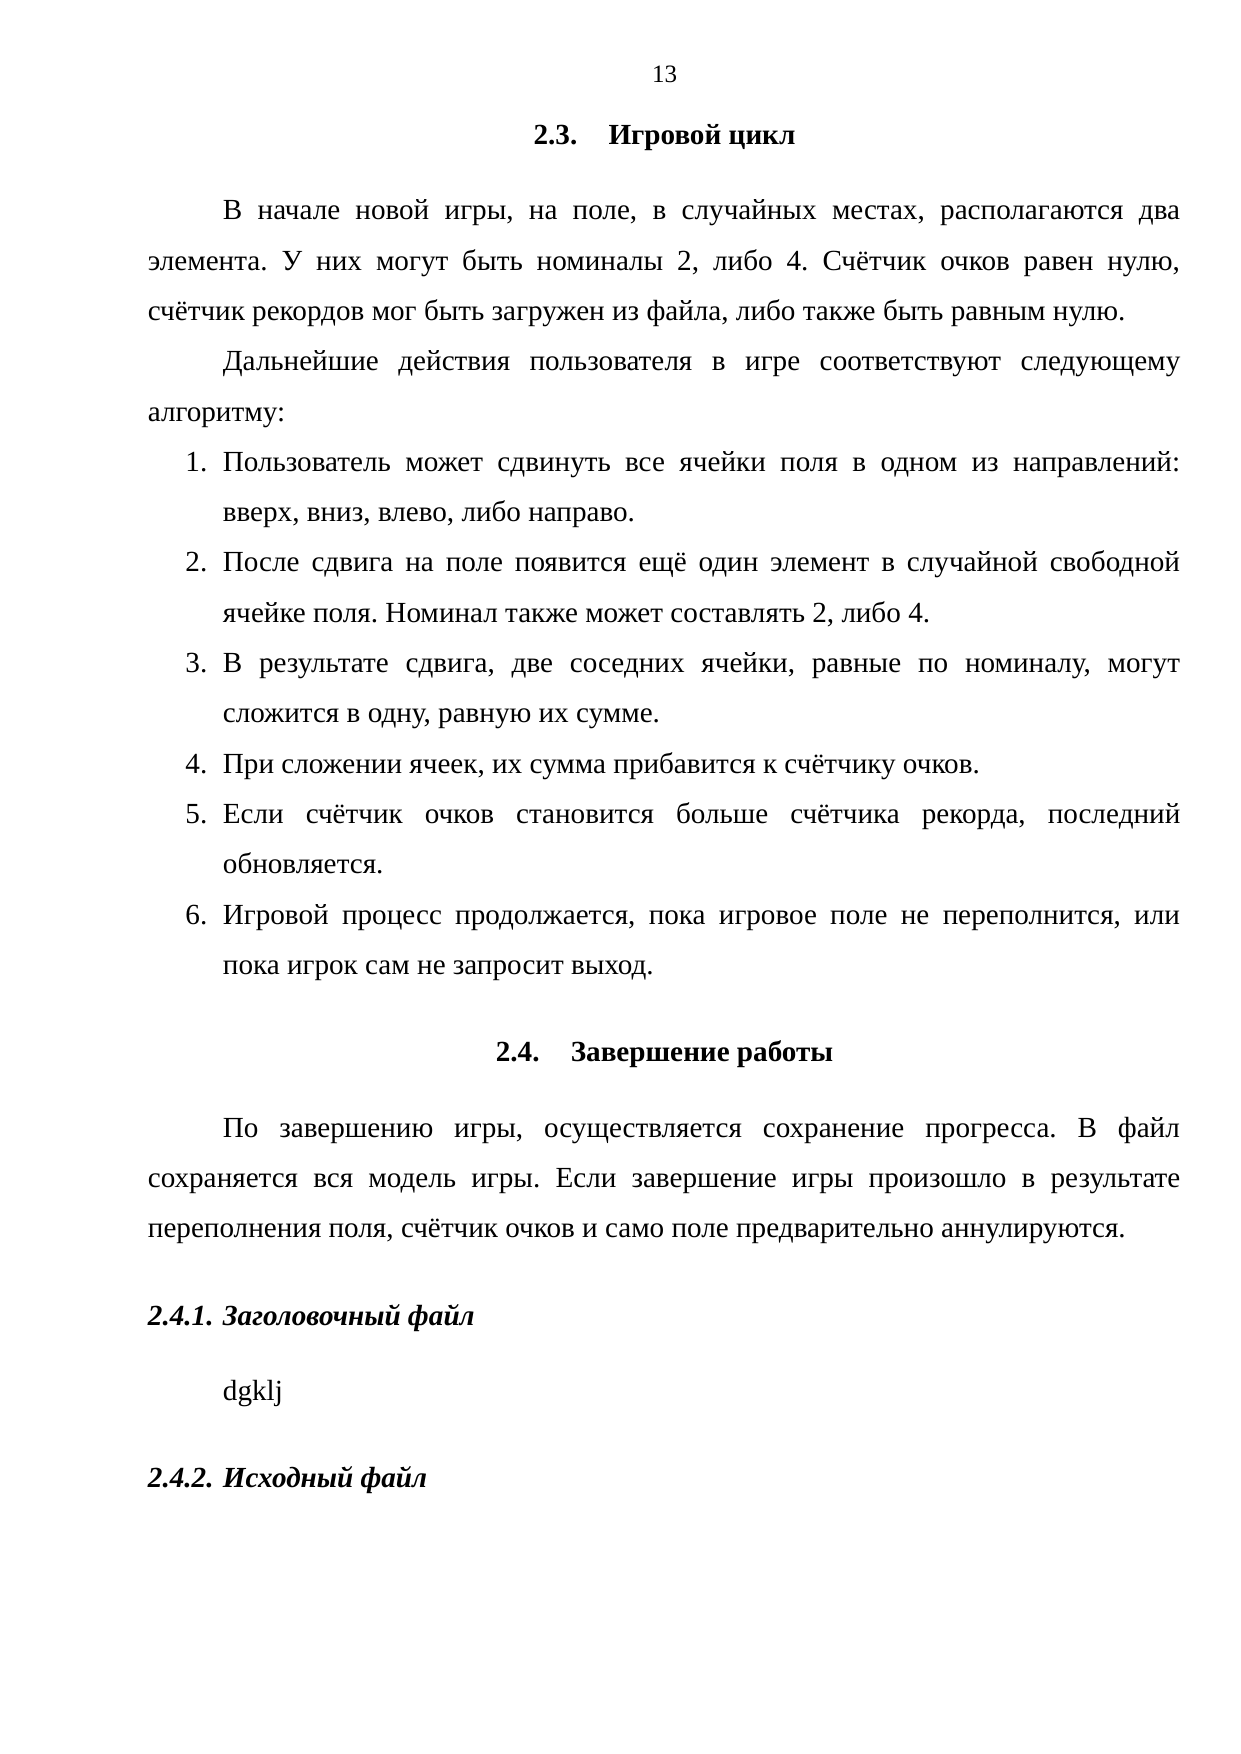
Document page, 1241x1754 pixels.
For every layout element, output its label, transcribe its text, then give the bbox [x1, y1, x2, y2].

subtitle Заголовочный файл [148, 1298, 1181, 1331]
list В результате сдвига, две соседних ячейки, равные по номиналу, могут сложится в одну, равную их сумме. [185, 645, 1181, 729]
subtitle Игровой цикл [148, 117, 1181, 151]
subtitle Исходный файл [148, 1460, 1181, 1494]
list Если счётчик очков становится больше счётчика рекорда, последний обновляется. [185, 796, 1181, 880]
subtitle Завершение работы [148, 1034, 1181, 1068]
text В начале новой игры, на поле, в случайных местах, располагаются два элемента. У них могут быть номиналы 2, либо 4. Счётчик очков равен нулю, счётчик рекордов мог быть загружен из файла, либо также быть равным нулю. [148, 192, 1181, 327]
list После сдвига на поле появится ещё один элемент в случайной свободной ячейке поля. Номинал также может составлять 2, либо 4. [185, 544, 1181, 628]
list При сложении ячеек, их сумма прибавится к счётчику очков. [185, 746, 1181, 779]
text Дальнейшие действия пользователя в игре соответствуют следующему алгоритму: [148, 343, 1181, 427]
text По завершению игры, осуществляется сохранение прогресса. В файл сохраняется вся модель игры. Если завершение игры произошло в результате переполнения поля, счётчик очков и само поле предварительно аннулируются. [148, 1110, 1181, 1244]
text dgklj [148, 1373, 1181, 1406]
list Пользователь может сдвинуть все ячейки поля в одном из направлений: вверх, вниз, влево, либо направо. [185, 444, 1181, 528]
list Игровой процесс продолжается, пока игровое поле не переполнится, или пока игрок сам не запросит выход. [185, 897, 1181, 981]
